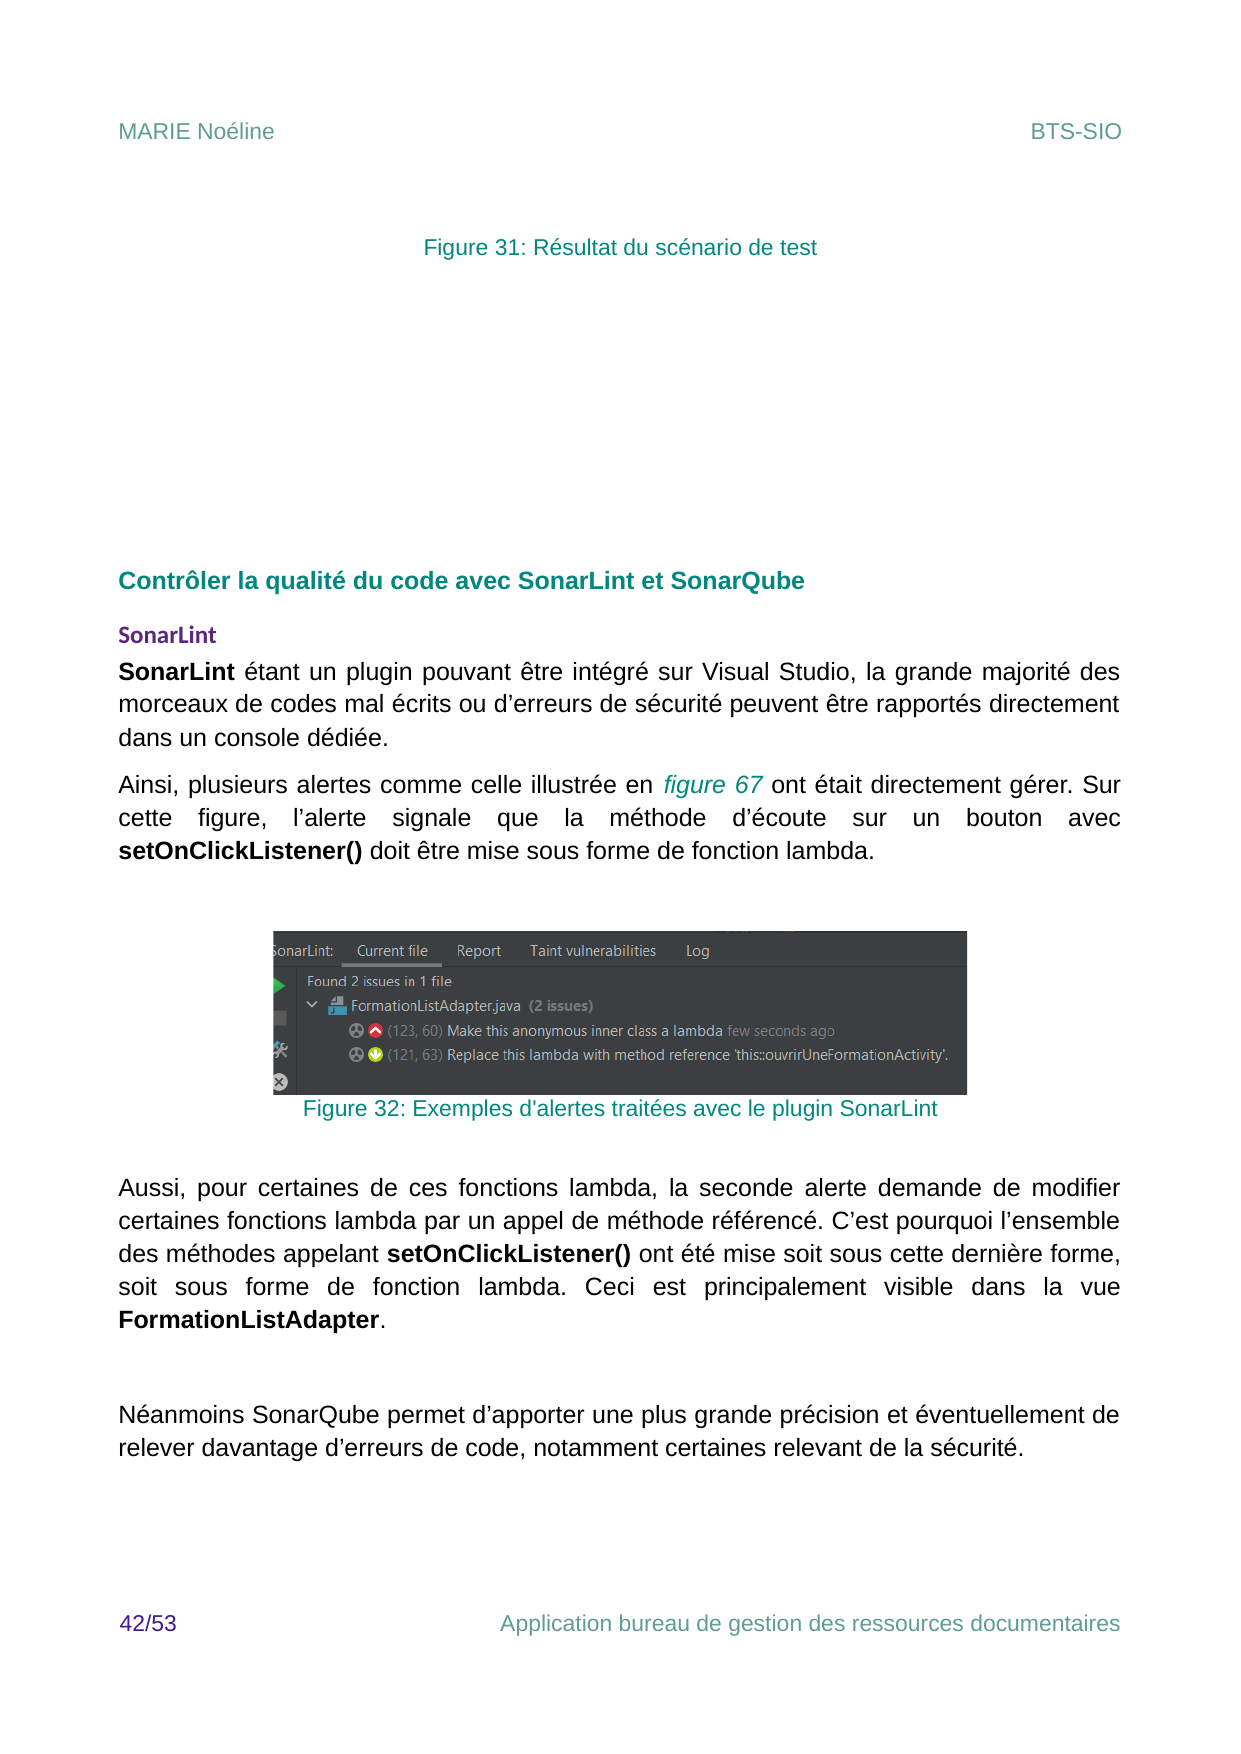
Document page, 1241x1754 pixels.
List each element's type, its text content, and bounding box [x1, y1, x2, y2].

subtitle Contrôler la qualité du code avec SonarLint et SonarQube [118, 566, 1122, 595]
subtitle SonarLint [118, 620, 1122, 650]
text Figure 31: Résultat du scénario de test [158, 234, 1082, 260]
text Figure 32: Exemples d'alertes traitées avec le plugin SonarLint [246, 1095, 994, 1121]
text Néanmoins SonarQube permet d’apporter une plus grande précision et éventuellement de relever davantage d’erreurs de code, notamment certaines relevant de la sécurité. [118, 1400, 1122, 1462]
text Aussi, pour certaines de ces fonctions lambda, la seconde alerte demande de modifier certaines fonctions lambda par un appel de méthode référencé. C’est pourquoi l’ensemble des méthodes appelant setOnClickListener() ont été mise soit sous cette dernière forme, soit sous forme de fonction lambda. Ceci est principalement visible dans la vue FormationListAdapter. [118, 1173, 1122, 1333]
text Ainsi, plusieurs alertes comme celle illustrée en figure 67 ont était directement gérer. Sur cette figure, l’alerte signale que la méthode d’écoute sur un bouton avec setOnClickListener() doit être mise sous forme de fonction lambda. [118, 770, 1122, 865]
text SonarLint étant un plugin pouvant être intégré sur Visual Studio, la grande majorité des morceaux de codes mal écrits ou d’erreurs de sécurité peuvent être rapportés directement dans un console dédiée. [118, 656, 1122, 751]
picture [273, 931, 968, 1095]
